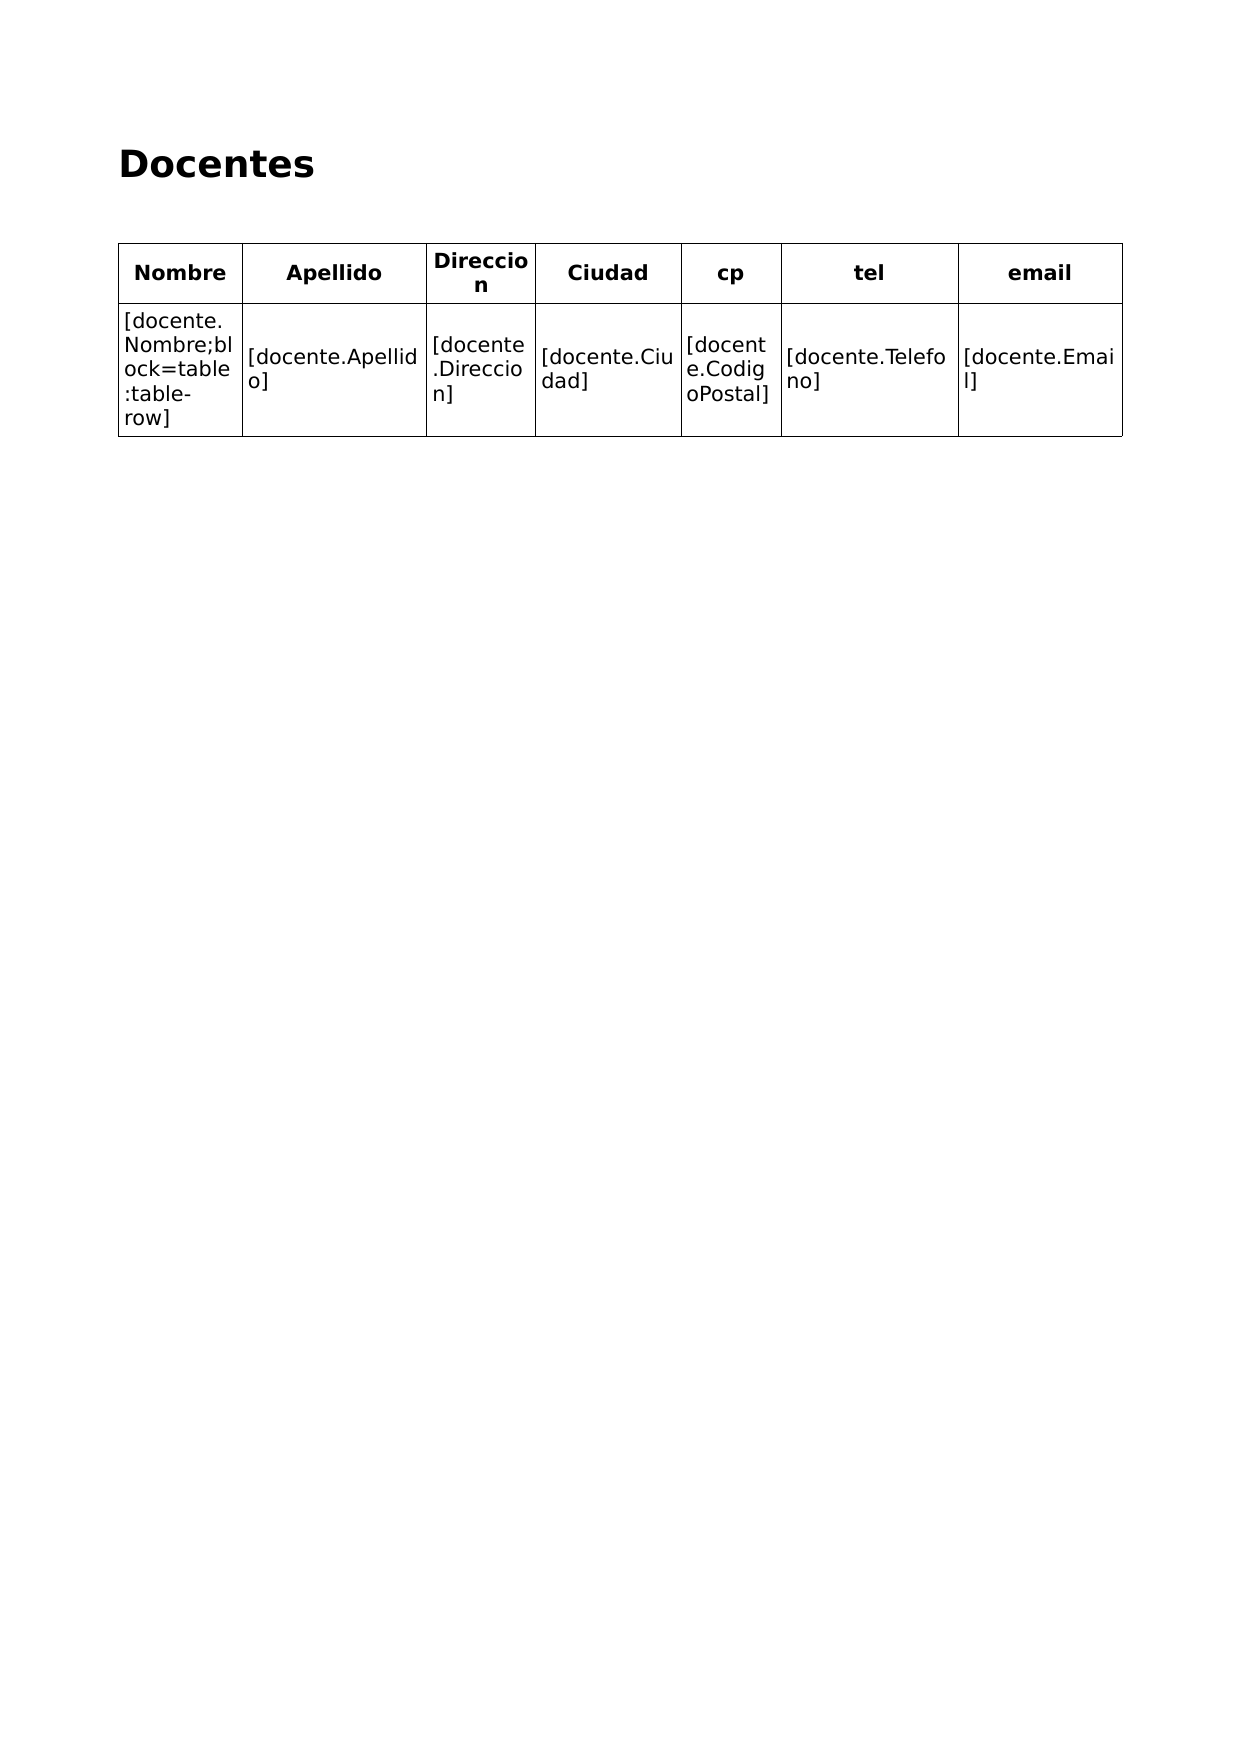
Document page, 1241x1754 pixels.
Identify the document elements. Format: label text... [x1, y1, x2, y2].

table_header tel [782, 244, 958, 303]
table_header Nombre [119, 244, 242, 303]
table_cell [docente.Email] [959, 304, 1122, 436]
subtitle Docentes [118, 143, 1122, 230]
table_header Apellido [243, 244, 426, 303]
table_header Direccion [427, 244, 535, 303]
table_cell [docente.CodigoPostal] [682, 304, 781, 436]
table_header Ciudad [536, 244, 681, 303]
table_header cp [682, 244, 781, 303]
table_cell [docente.Ciudad] [536, 304, 681, 436]
table_cell [docente.Telefono] [782, 304, 958, 436]
table_cell [docente.Nombre;block=table:table-row] [119, 304, 242, 436]
table_cell [docente.Direccion] [427, 304, 535, 436]
table_header email [959, 244, 1122, 303]
table_cell [docente.Apellido] [243, 304, 426, 436]
